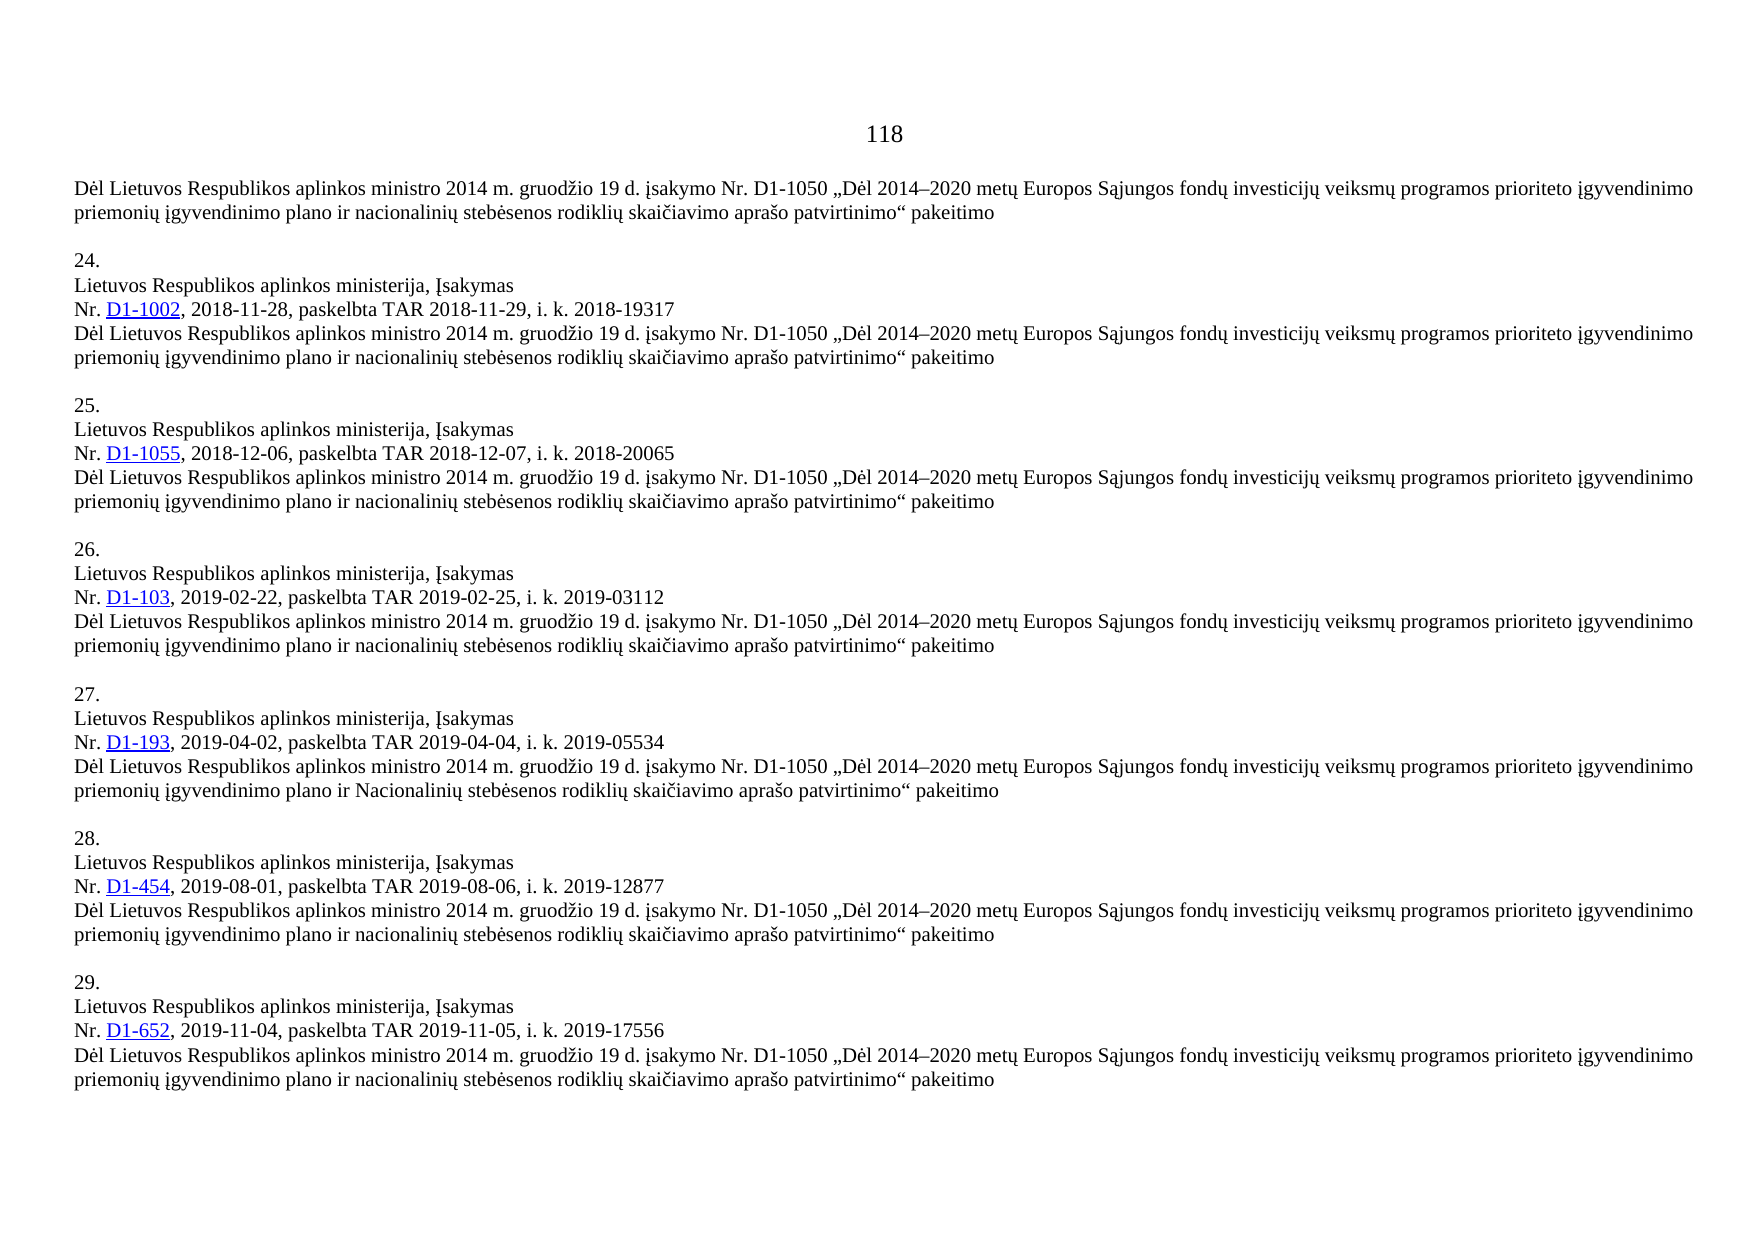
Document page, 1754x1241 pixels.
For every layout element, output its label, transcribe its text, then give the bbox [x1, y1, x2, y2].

text Lietuvos Respublikos aplinkos ministerija, Įsakymas [74, 272, 1695, 297]
text Nr. D1-1002, 2018-11-28, paskelbta TAR 2018-11-29, i. k. 2018-19317 [74, 297, 1695, 321]
text Dėl Lietuvos Respublikos aplinkos ministro 2014 m. gruodžio 19 d. įsakymo Nr. D1-1050 „Dėl 2014–2020 metų Europos Sąjungos fondų investicijų veiksmų programos prioriteto įgyvendinimo priemonių įgyvendinimo plano ir nacionalinių stebėsenos rodiklių skaičiavimo aprašo patvirtinimo“ pakeitimo [74, 1042, 1695, 1091]
text 26. [74, 537, 1695, 561]
text Nr. D1-454, 2019-08-01, paskelbta TAR 2019-08-06, i. k. 2019-12877 [74, 874, 1695, 898]
text Lietuvos Respublikos aplinkos ministerija, Įsakymas [74, 417, 1695, 441]
text Dėl Lietuvos Respublikos aplinkos ministro 2014 m. gruodžio 19 d. įsakymo Nr. D1-1050 „Dėl 2014–2020 metų Europos Sąjungos fondų investicijų veiksmų programos prioriteto įgyvendinimo priemonių įgyvendinimo plano ir Nacionalinių stebėsenos rodiklių skaičiavimo aprašo patvirtinimo“ pakeitimo [74, 754, 1695, 802]
text Dėl Lietuvos Respublikos aplinkos ministro 2014 m. gruodžio 19 d. įsakymo Nr. D1-1050 „Dėl 2014–2020 metų Europos Sąjungos fondų investicijų veiksmų programos prioriteto įgyvendinimo priemonių įgyvendinimo plano ir nacionalinių stebėsenos rodiklių skaičiavimo aprašo patvirtinimo“ pakeitimo [74, 321, 1695, 369]
text Dėl Lietuvos Respublikos aplinkos ministro 2014 m. gruodžio 19 d. įsakymo Nr. D1-1050 „Dėl 2014–2020 metų Europos Sąjungos fondų investicijų veiksmų programos prioriteto įgyvendinimo priemonių įgyvendinimo plano ir nacionalinių stebėsenos rodiklių skaičiavimo aprašo patvirtinimo“ pakeitimo [74, 176, 1695, 224]
text Nr. D1-193, 2019-04-02, paskelbta TAR 2019-04-04, i. k. 2019-05534 [74, 730, 1695, 754]
text Dėl Lietuvos Respublikos aplinkos ministro 2014 m. gruodžio 19 d. įsakymo Nr. D1-1050 „Dėl 2014–2020 metų Europos Sąjungos fondų investicijų veiksmų programos prioriteto įgyvendinimo priemonių įgyvendinimo plano ir nacionalinių stebėsenos rodiklių skaičiavimo aprašo patvirtinimo“ pakeitimo [74, 465, 1695, 513]
text Nr. D1-1055, 2018-12-06, paskelbta TAR 2018-12-07, i. k. 2018-20065 [74, 441, 1695, 465]
text 28. [74, 826, 1695, 850]
text Lietuvos Respublikos aplinkos ministerija, Įsakymas [74, 561, 1695, 585]
text Nr. D1-103, 2019-02-22, paskelbta TAR 2019-02-25, i. k. 2019-03112 [74, 585, 1695, 609]
text Dėl Lietuvos Respublikos aplinkos ministro 2014 m. gruodžio 19 d. įsakymo Nr. D1-1050 „Dėl 2014–2020 metų Europos Sąjungos fondų investicijų veiksmų programos prioriteto įgyvendinimo priemonių įgyvendinimo plano ir nacionalinių stebėsenos rodiklių skaičiavimo aprašo patvirtinimo“ pakeitimo [74, 898, 1695, 946]
text 27. [74, 682, 1695, 706]
text 25. [74, 393, 1695, 417]
text Dėl Lietuvos Respublikos aplinkos ministro 2014 m. gruodžio 19 d. įsakymo Nr. D1-1050 „Dėl 2014–2020 metų Europos Sąjungos fondų investicijų veiksmų programos prioriteto įgyvendinimo priemonių įgyvendinimo plano ir nacionalinių stebėsenos rodiklių skaičiavimo aprašo patvirtinimo“ pakeitimo [74, 609, 1695, 657]
text Lietuvos Respublikos aplinkos ministerija, Įsakymas [74, 850, 1695, 874]
text 29. [74, 970, 1695, 994]
text 24. [74, 248, 1695, 272]
text Lietuvos Respublikos aplinkos ministerija, Įsakymas [74, 994, 1695, 1018]
text Lietuvos Respublikos aplinkos ministerija, Įsakymas [74, 706, 1695, 730]
text Nr. D1-652, 2019-11-04, paskelbta TAR 2019-11-05, i. k. 2019-17556 [74, 1018, 1695, 1042]
